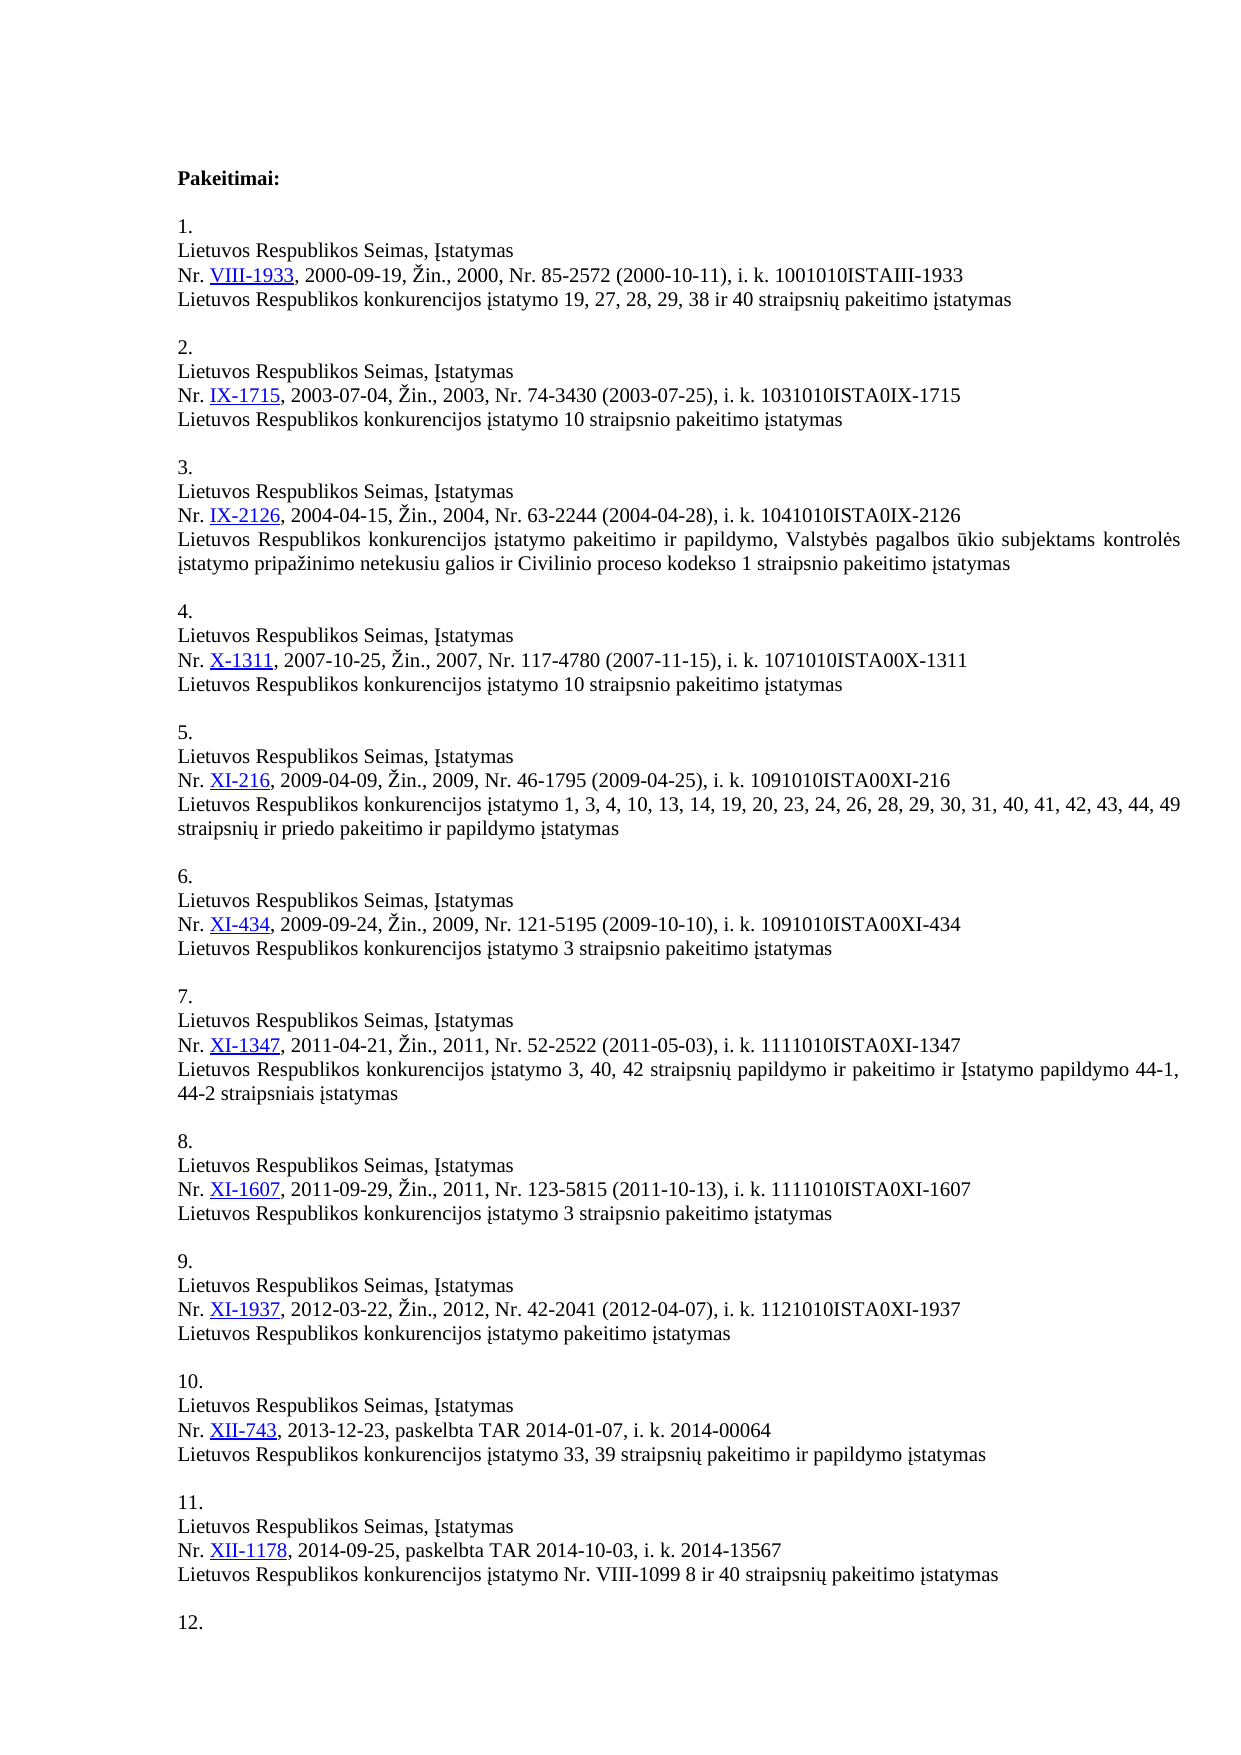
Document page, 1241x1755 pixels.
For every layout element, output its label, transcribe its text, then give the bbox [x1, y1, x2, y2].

text Nr. VIII-1933, 2000-09-19, Žin., 2000, Nr. 85-2572 (2000-10-11), i. k. 1001010ISTAIII-1933 [177, 262, 1181, 287]
text 8. [177, 1129, 1181, 1153]
text Pakeitimai: [177, 166, 1181, 190]
text Nr. IX-2126, 2004-04-15, Žin., 2004, Nr. 63-2244 (2004-04-28), i. k. 1041010ISTA0IX-2126 [177, 503, 1181, 527]
text Nr. XI-1937, 2012-03-22, Žin., 2012, Nr. 42-2041 (2012-04-07), i. k. 1121010ISTA0XI-1937 [177, 1297, 1181, 1321]
text Nr. IX-1715, 2003-07-04, Žin., 2003, Nr. 74-3430 (2003-07-25), i. k. 1031010ISTA0IX-1715 [177, 383, 1181, 407]
text Lietuvos Respublikos konkurencijos įstatymo 19, 27, 28, 29, 38 ir 40 straipsnių pakeitimo įstatymas [177, 287, 1181, 311]
text 2. [177, 335, 1181, 359]
text Lietuvos Respublikos konkurencijos įstatymo 1, 3, 4, 10, 13, 14, 19, 20, 23, 24, 26, 28, 29, 30, 31, 40, 41, 42, 43, 44, 49 straipsnių ir priedo pakeitimo ir papildymo įstatymas [177, 792, 1181, 840]
text Nr. XI-1347, 2011-04-21, Žin., 2011, Nr. 52-2522 (2011-05-03), i. k. 1111010ISTA0XI-1347 [177, 1032, 1181, 1057]
text 5. [177, 720, 1181, 744]
text 10. [177, 1369, 1181, 1393]
text 3. [177, 455, 1181, 479]
text Lietuvos Respublikos Seimas, Įstatymas [177, 623, 1181, 647]
text Lietuvos Respublikos Seimas, Įstatymas [177, 1008, 1181, 1032]
text Lietuvos Respublikos Seimas, Įstatymas [177, 479, 1181, 503]
text Lietuvos Respublikos Seimas, Įstatymas [177, 888, 1181, 912]
text Lietuvos Respublikos konkurencijos įstatymo 3 straipsnio pakeitimo įstatymas [177, 1201, 1181, 1225]
text Lietuvos Respublikos konkurencijos įstatymo pakeitimo įstatymas [177, 1321, 1181, 1345]
text Nr. X-1311, 2007-10-25, Žin., 2007, Nr. 117-4780 (2007-11-15), i. k. 1071010ISTA00X-1311 [177, 647, 1181, 672]
text Lietuvos Respublikos konkurencijos įstatymo 3, 40, 42 straipsnių papildymo ir pakeitimo ir Įstatymo papildymo 44-1, 44-2 straipsniais įstatymas [177, 1057, 1181, 1105]
text Nr. XI-1607, 2011-09-29, Žin., 2011, Nr. 123-5815 (2011-10-13), i. k. 1111010ISTA0XI-1607 [177, 1177, 1181, 1201]
text Lietuvos Respublikos Seimas, Įstatymas [177, 359, 1181, 383]
text 11. [177, 1490, 1181, 1514]
text Lietuvos Respublikos konkurencijos įstatymo 10 straipsnio pakeitimo įstatymas [177, 407, 1181, 431]
text Lietuvos Respublikos konkurencijos įstatymo 3 straipsnio pakeitimo įstatymas [177, 936, 1181, 960]
text 4. [177, 599, 1181, 623]
text Lietuvos Respublikos Seimas, Įstatymas [177, 1393, 1181, 1417]
text Lietuvos Respublikos Seimas, Įstatymas [177, 1153, 1181, 1177]
text Lietuvos Respublikos konkurencijos įstatymo 33, 39 straipsnių pakeitimo ir papildymo įstatymas [177, 1442, 1181, 1466]
text Nr. XII-743, 2013-12-23, paskelbta TAR 2014-01-07, i. k. 2014-00064 [177, 1417, 1181, 1442]
text 12. [177, 1610, 1181, 1634]
text Lietuvos Respublikos konkurencijos įstatymo pakeitimo ir papildymo, Valstybės pagalbos ūkio subjektams kontrolės įstatymo pripažinimo netekusiu galios ir Civilinio proceso kodekso 1 straipsnio pakeitimo įstatymas [177, 527, 1181, 575]
text Nr. XI-216, 2009-04-09, Žin., 2009, Nr. 46-1795 (2009-04-25), i. k. 1091010ISTA00XI-216 [177, 768, 1181, 792]
text 6. [177, 864, 1181, 888]
text 1. [177, 214, 1181, 238]
text 9. [177, 1249, 1181, 1273]
text Nr. XI-434, 2009-09-24, Žin., 2009, Nr. 121-5195 (2009-10-10), i. k. 1091010ISTA00XI-434 [177, 912, 1181, 936]
text Nr. XII-1178, 2014-09-25, paskelbta TAR 2014-10-03, i. k. 2014-13567 [177, 1538, 1181, 1562]
text Lietuvos Respublikos konkurencijos įstatymo 10 straipsnio pakeitimo įstatymas [177, 672, 1181, 696]
text Lietuvos Respublikos Seimas, Įstatymas [177, 1273, 1181, 1297]
text Lietuvos Respublikos Seimas, Įstatymas [177, 744, 1181, 768]
text Lietuvos Respublikos Seimas, Įstatymas [177, 238, 1181, 262]
text Lietuvos Respublikos Seimas, Įstatymas [177, 1514, 1181, 1538]
text 7. [177, 984, 1181, 1008]
text Lietuvos Respublikos konkurencijos įstatymo Nr. VIII-1099 8 ir 40 straipsnių pakeitimo įstatymas [177, 1562, 1181, 1586]
